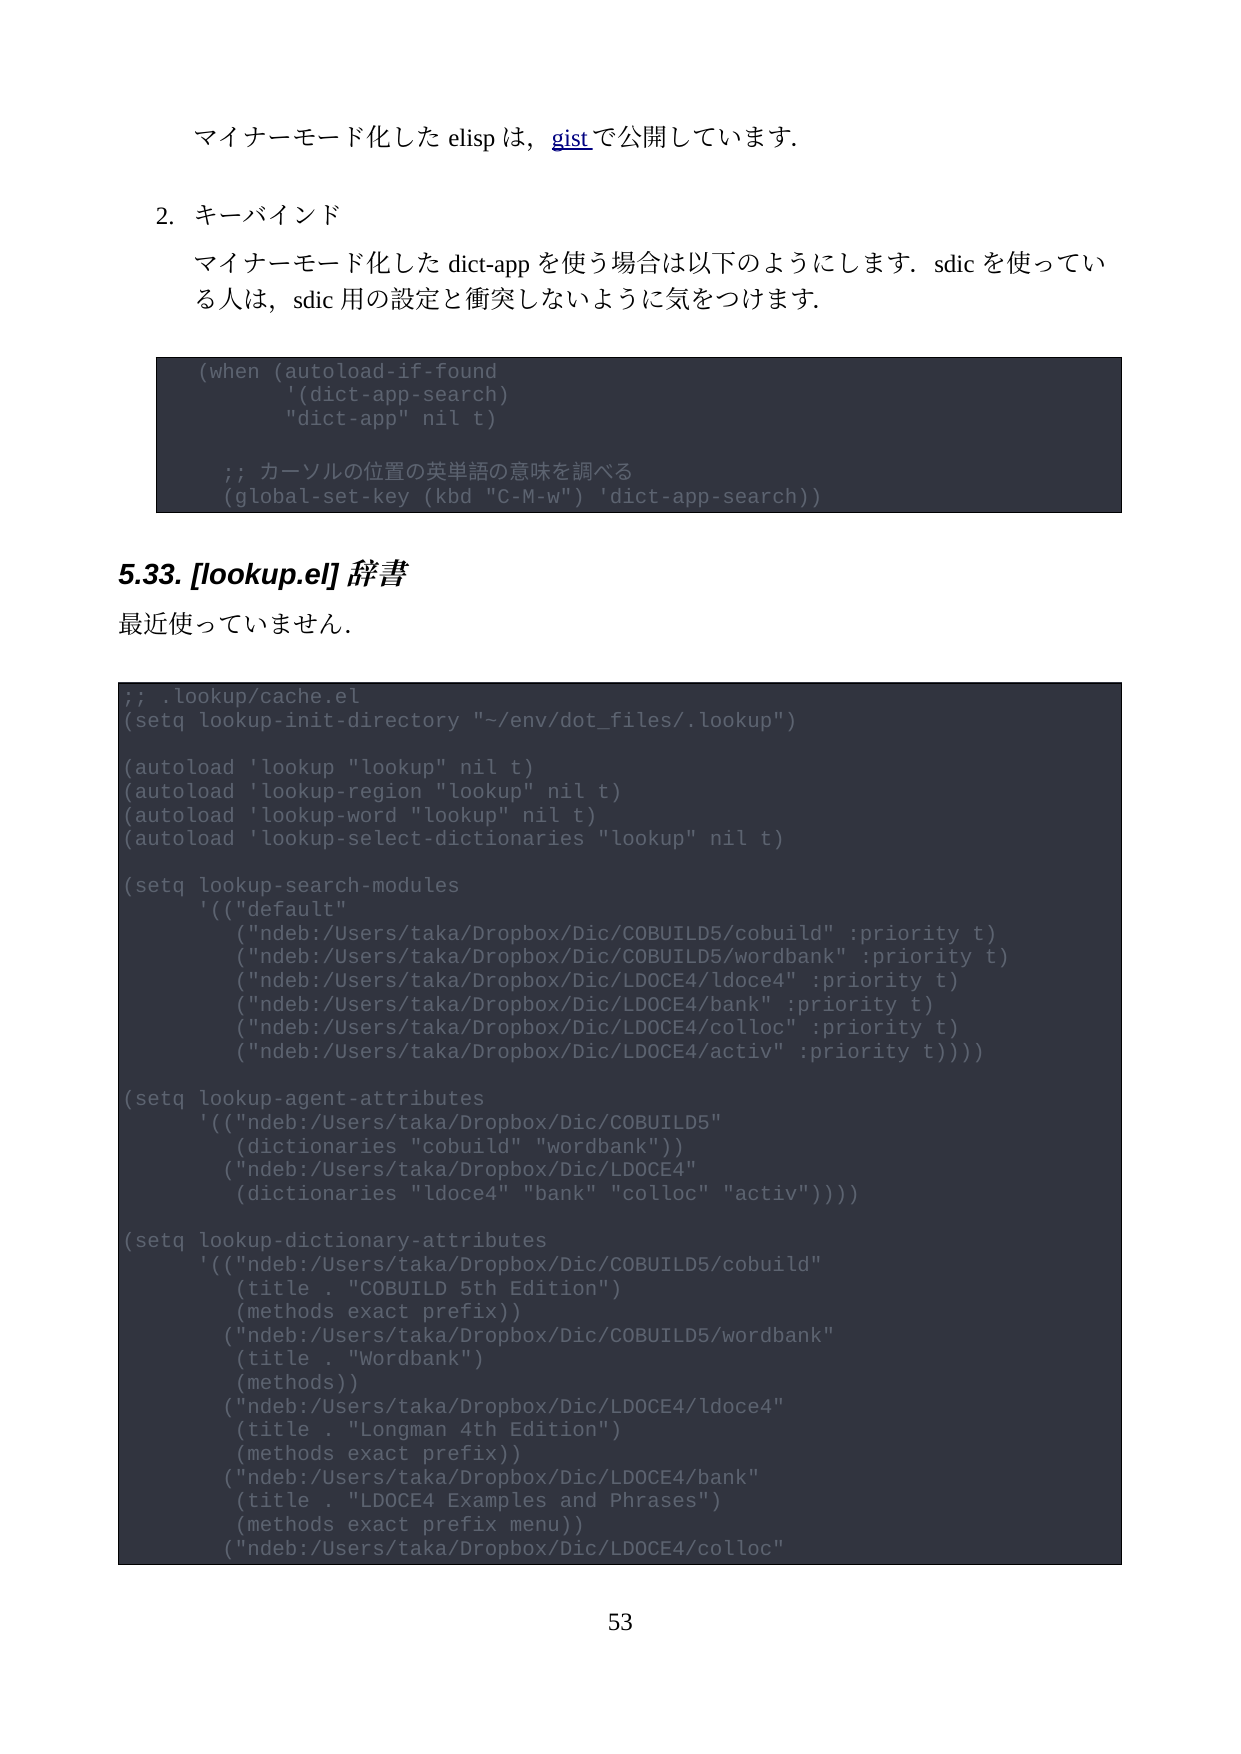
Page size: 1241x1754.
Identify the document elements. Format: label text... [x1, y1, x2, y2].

text (methods exact prefix)) [119, 1297, 1121, 1321]
text (methods)) [119, 1368, 1121, 1392]
list マイナーモード化した dict-app を使う場合は以下のようにします．sdic を使っている人は，sdic 用の設定と衝突しないように気をつけます． [156, 244, 1122, 344]
text (setq lookup-dictionary-attributes [119, 1226, 1121, 1250]
text ("ndeb:/Users/taka/Dropbox/Dic/LDOCE4/colloc" [119, 1534, 1121, 1564]
text ("ndeb:/Users/taka/Dropbox/Dic/LDOCE4/ldoce4" [119, 1392, 1121, 1415]
text (autoload 'lookup-region "lookup" nil t) [119, 777, 1121, 801]
text ("ndeb:/Users/taka/Dropbox/Dic/LDOCE4/colloc" :priority t) [119, 1013, 1121, 1037]
list ;; カーソルの位置の英単語の意味を調べる [157, 451, 1121, 482]
text ("ndeb:/Users/taka/Dropbox/Dic/LDOCE4/bank" [119, 1463, 1121, 1486]
text (autoload 'lookup-word "lookup" nil t) [119, 801, 1121, 824]
text ("ndeb:/Users/taka/Dropbox/Dic/LDOCE4" [119, 1155, 1121, 1179]
text ("ndeb:/Users/taka/Dropbox/Dic/COBUILD5/wordbank" :priority t) [119, 942, 1121, 966]
list "dict-app" nil t) [157, 404, 1121, 428]
text (dictionaries "ldoce4" "bank" "colloc" "activ")))) [119, 1179, 1121, 1203]
text '(("default" [119, 895, 1121, 919]
list '(dict-app-search) [157, 381, 1121, 404]
subtitle [lookup.el] 辞書 [118, 551, 1122, 593]
text '(("ndeb:/Users/taka/Dropbox/Dic/COBUILD5/cobuild" [119, 1250, 1121, 1273]
text (title . "Longman 4th Edition") [119, 1415, 1121, 1439]
text ("ndeb:/Users/taka/Dropbox/Dic/LDOCE4/ldoce4" :priority t) [119, 966, 1121, 990]
text ("ndeb:/Users/taka/Dropbox/Dic/COBUILD5/wordbank" [119, 1321, 1121, 1344]
text (setq lookup-search-modules [119, 872, 1121, 895]
text '(("ndeb:/Users/taka/Dropbox/Dic/COBUILD5" [119, 1108, 1121, 1132]
text (setq lookup-init-directory "~/env/dot_files/.lookup") [119, 706, 1121, 730]
text (autoload 'lookup-select-dictionaries "lookup" nil t) [119, 824, 1121, 848]
text (setq lookup-agent-attributes [119, 1084, 1121, 1108]
text (methods exact prefix menu)) [119, 1510, 1121, 1534]
list (when (autoload-if-found [157, 358, 1121, 381]
list キーバインド [156, 195, 1122, 231]
list (global-set-key (kbd "C-M-w") 'dict-app-search)) [157, 482, 1121, 512]
text (autoload 'lookup "lookup" nil t) [119, 753, 1121, 777]
list マイナーモード化した elisp は，gistで公開しています． [156, 118, 1122, 183]
text (title . "LDOCE4 Examples and Phrases") [119, 1486, 1121, 1510]
text 最近使っていません． [118, 605, 1122, 670]
text ;; .lookup/cache.el [119, 684, 1121, 706]
text (dictionaries "cobuild" "wordbank")) [119, 1132, 1121, 1155]
text ("ndeb:/Users/taka/Dropbox/Dic/LDOCE4/activ" :priority t)))) [119, 1037, 1121, 1061]
text ("ndeb:/Users/taka/Dropbox/Dic/COBUILD5/cobuild" :priority t) [119, 919, 1121, 942]
text (title . "COBUILD 5th Edition") [119, 1273, 1121, 1297]
text ("ndeb:/Users/taka/Dropbox/Dic/LDOCE4/bank" :priority t) [119, 990, 1121, 1013]
text (methods exact prefix)) [119, 1439, 1121, 1463]
text (title . "Wordbank") [119, 1344, 1121, 1368]
